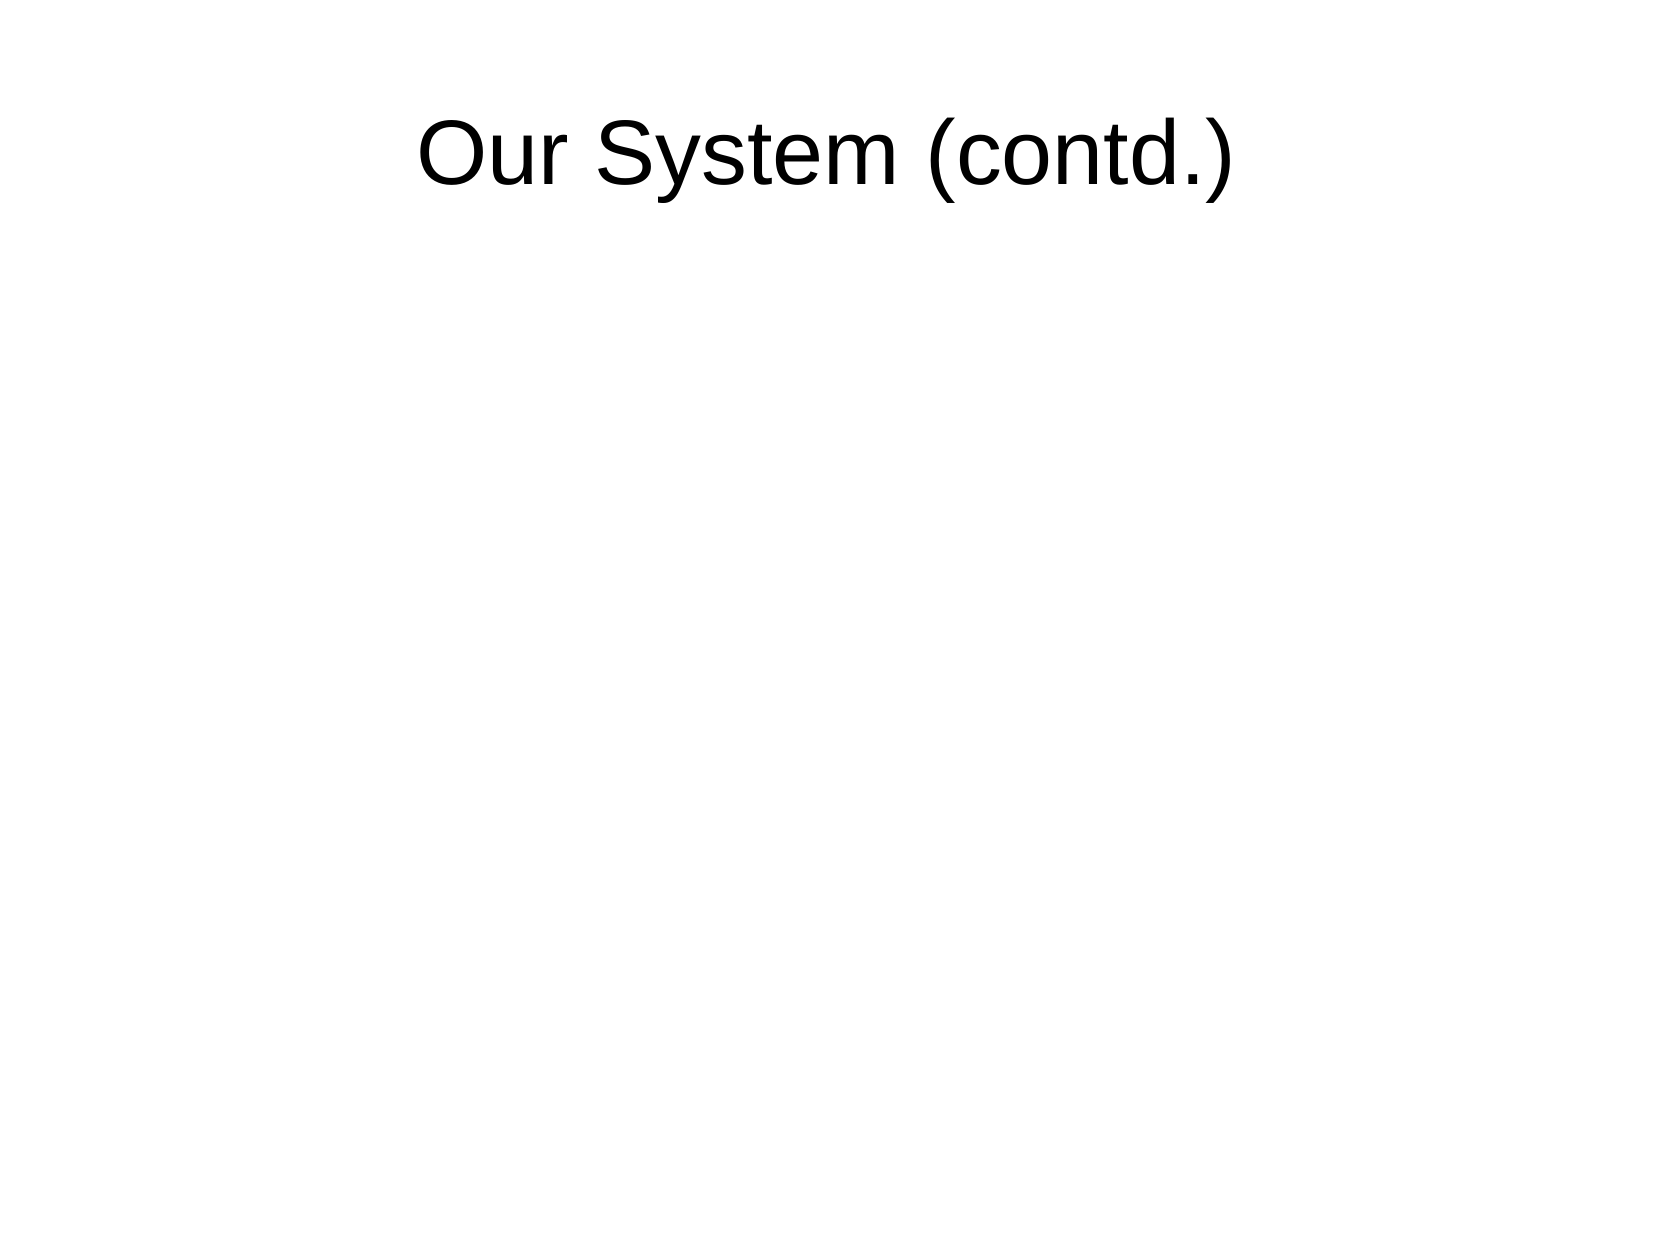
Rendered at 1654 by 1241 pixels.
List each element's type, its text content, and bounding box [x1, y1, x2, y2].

title Our System (contd.) [82, 49, 1571, 257]
